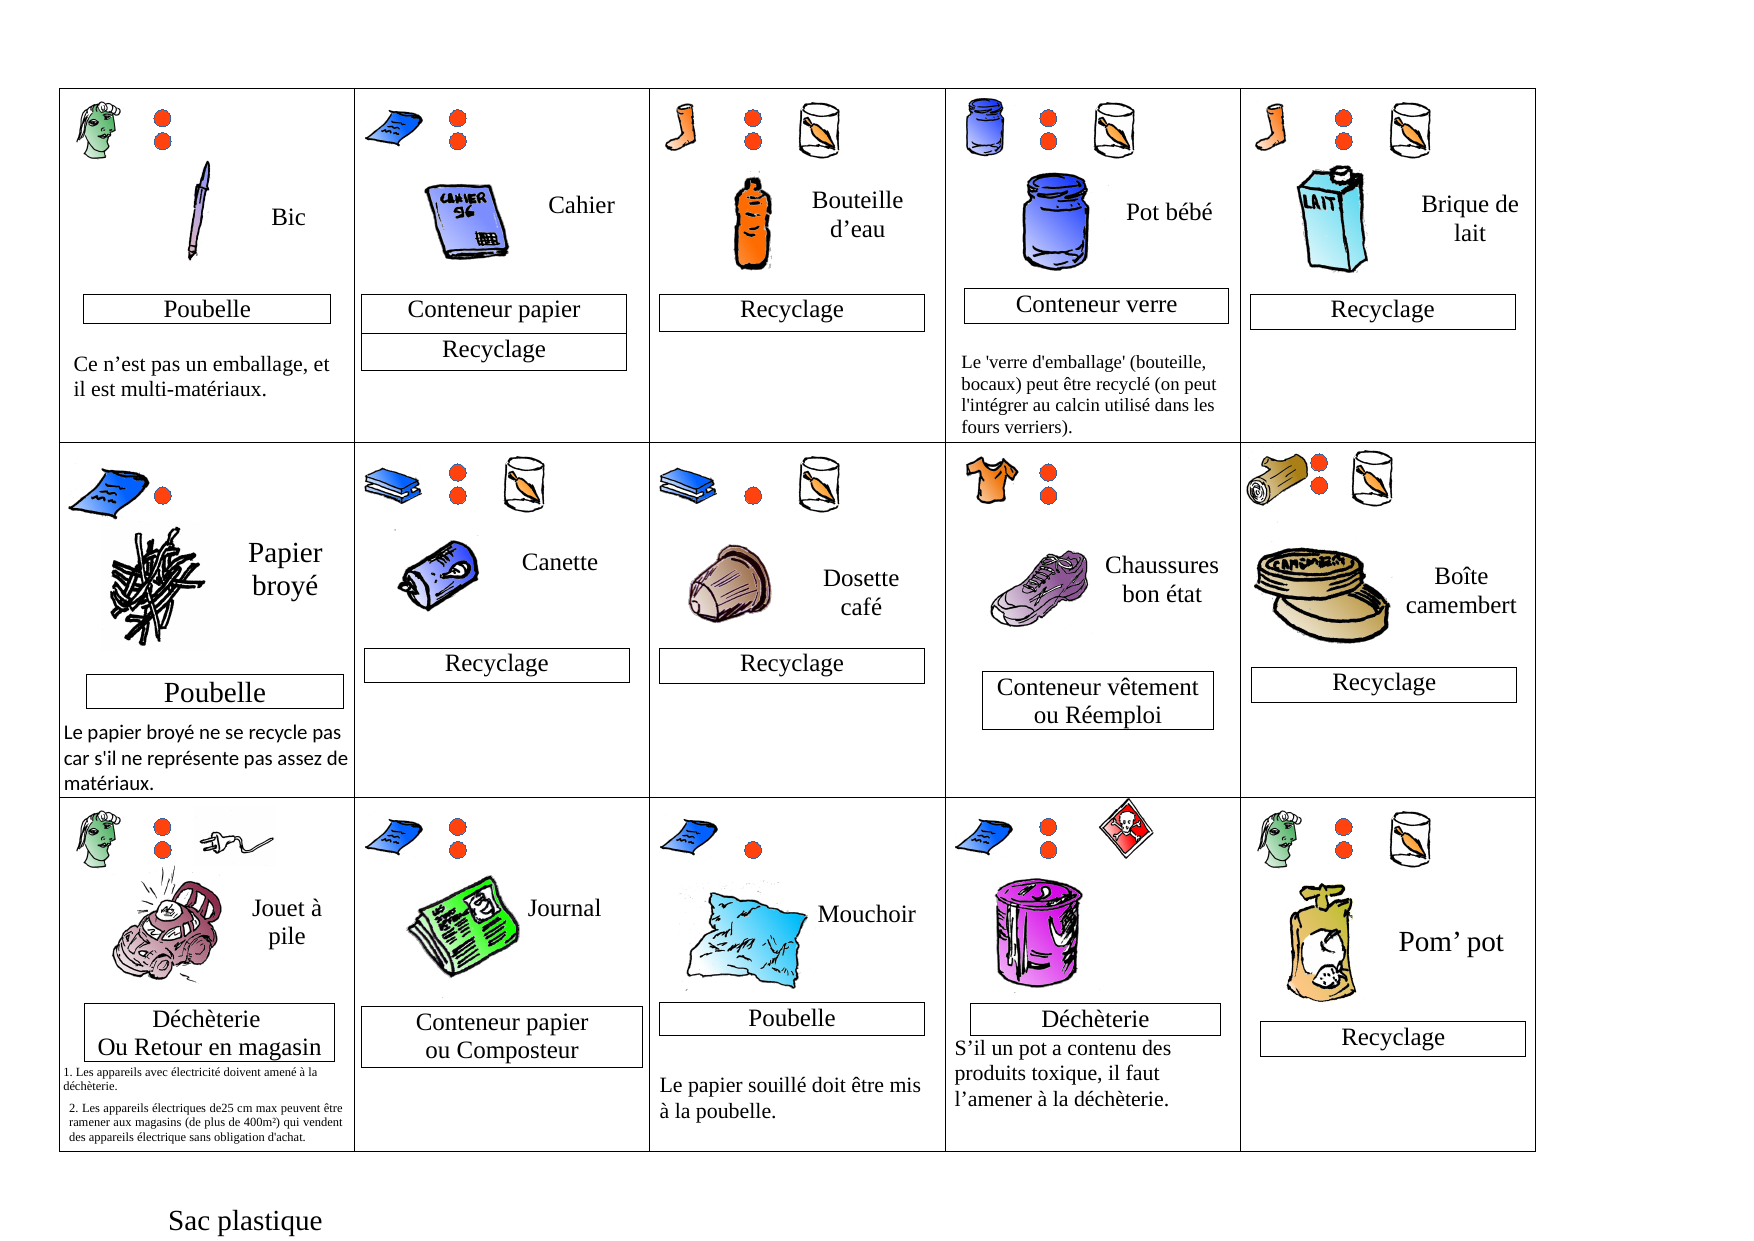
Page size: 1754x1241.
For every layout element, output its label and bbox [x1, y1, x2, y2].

picture [67, 100, 127, 160]
table_header [355, 89, 649, 442]
picture [658, 454, 718, 514]
picture [680, 537, 779, 637]
table_header [1241, 89, 1535, 442]
table_cell [650, 798, 945, 1151]
table_header [1536, 88, 1695, 442]
table_cell [1536, 442, 1695, 797]
picture [1381, 810, 1441, 870]
picture [1253, 97, 1313, 157]
picture [954, 796, 1154, 997]
table_cell [946, 798, 1240, 1151]
picture [363, 454, 555, 632]
table_cell [1536, 797, 1695, 1151]
picture [790, 455, 850, 515]
table_cell [1241, 443, 1535, 797]
picture [406, 169, 525, 273]
picture [146, 158, 243, 263]
picture [364, 99, 424, 159]
picture [659, 808, 821, 1002]
picture [1244, 441, 1311, 510]
table_cell [60, 798, 354, 1151]
picture [956, 97, 1016, 157]
table_cell [1241, 798, 1535, 1151]
picture [67, 453, 209, 651]
picture [1267, 882, 1370, 1004]
table_header [60, 89, 354, 442]
table_cell [355, 443, 649, 797]
picture [67, 806, 276, 988]
table_cell [946, 443, 1240, 797]
picture [663, 97, 723, 157]
table_cell [60, 443, 354, 797]
picture [1085, 101, 1145, 161]
picture [963, 448, 1023, 507]
picture [1248, 809, 1308, 869]
picture [1251, 519, 1396, 667]
picture [790, 101, 850, 161]
table_header [946, 89, 1240, 442]
picture [1005, 171, 1110, 272]
picture [364, 808, 539, 1005]
picture [1343, 449, 1403, 509]
picture [987, 528, 1093, 644]
picture [1281, 101, 1441, 276]
table_cell [650, 443, 945, 797]
table_cell [355, 798, 649, 1151]
table_header [650, 89, 945, 442]
